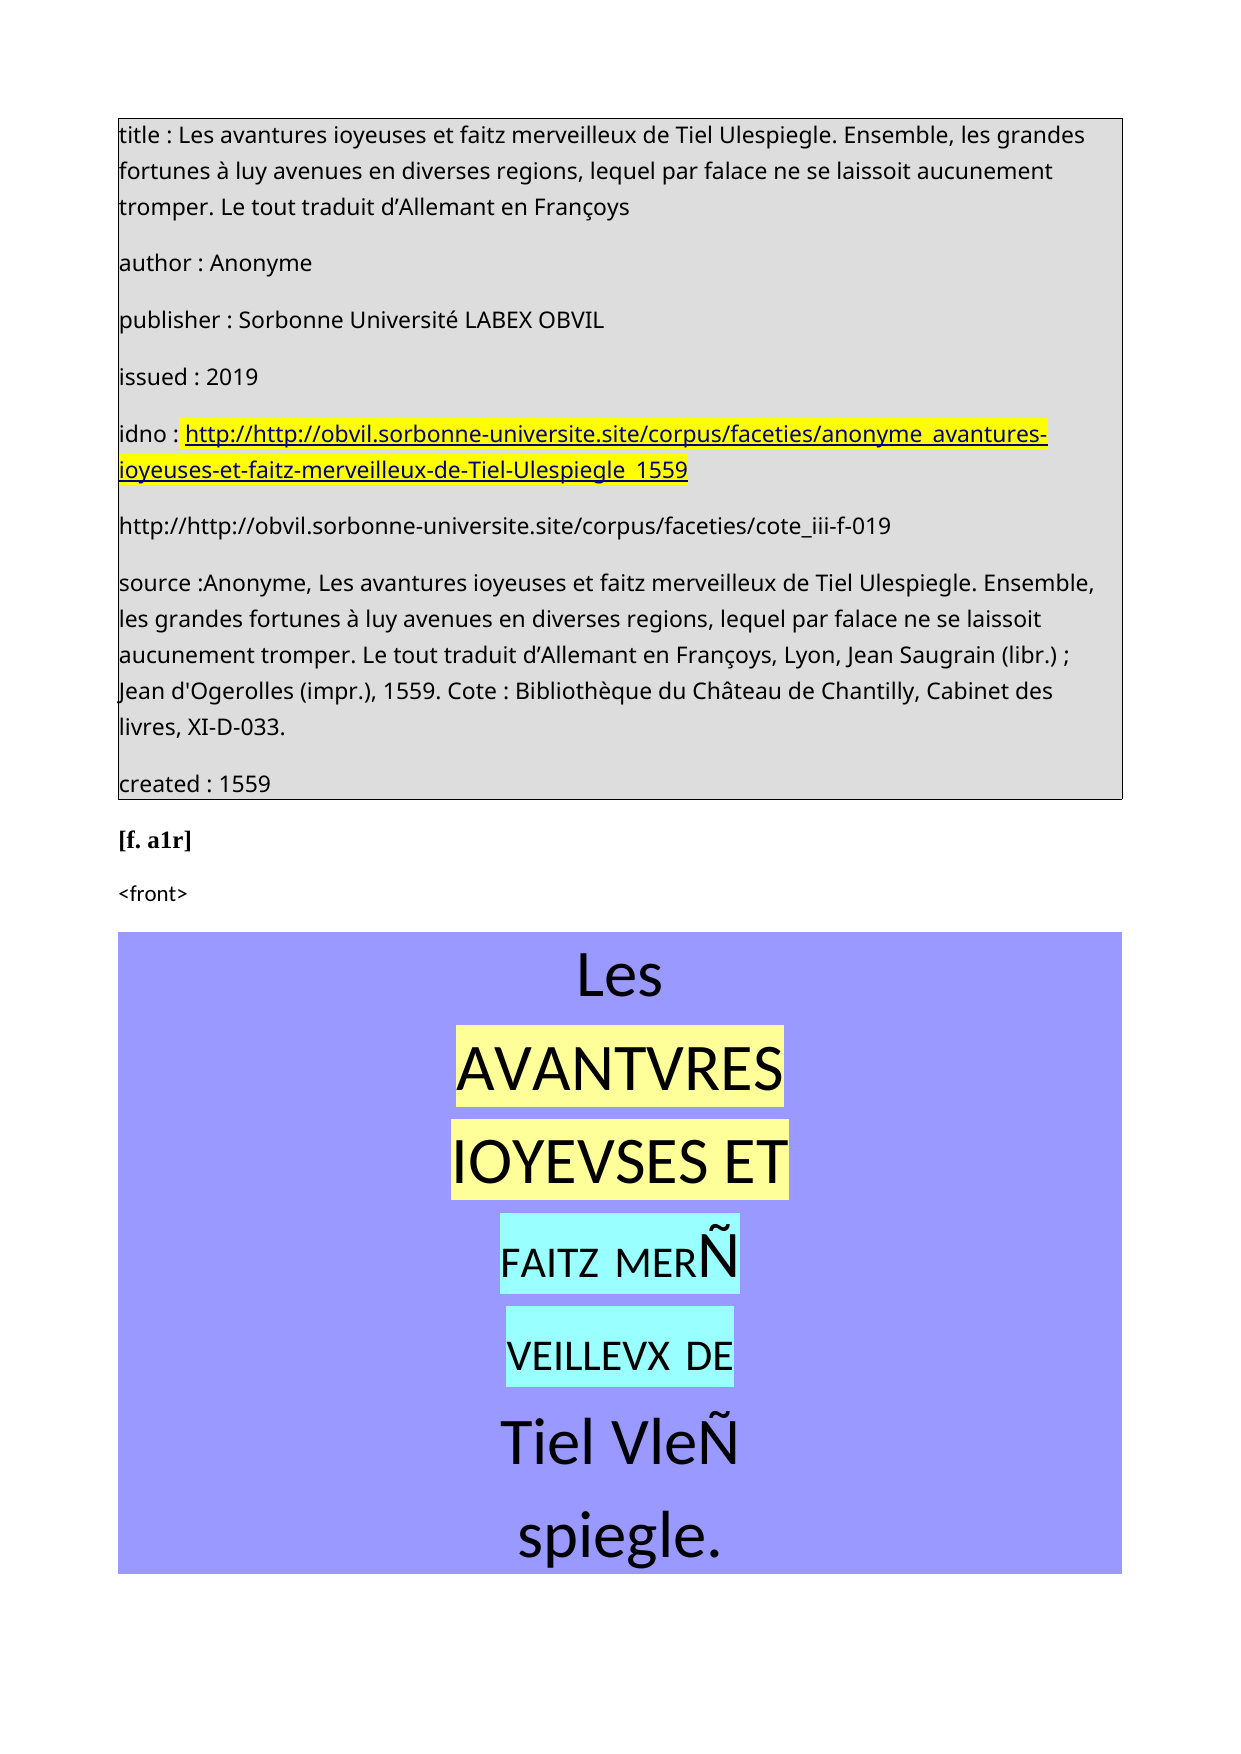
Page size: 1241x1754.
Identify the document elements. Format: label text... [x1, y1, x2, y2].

text created : 1559 [119, 767, 1122, 799]
text author : Anonyme [119, 247, 1122, 278]
text issued : 2019 [119, 360, 1122, 392]
text title : Les avantures ioyeuses et faitz merveilleux de Tiel Ulespiegle. Ensemble, les grandes fortunes à luy avenues en diverses regions, lequel par falace ne se laissoit aucunement tromper. Le tout traduit d’Allemant en Françoys [119, 119, 1122, 222]
text http://http://obvil.sorbonne-universite.site/corpus/faceties/cote_iii-f-019 [119, 510, 1122, 542]
text idno : http://http://obvil.sorbonne-universite.site/corpus/faceties/anonyme_avantures-ioyeuses-et-faitz-merveilleux-de-Tiel-Ulespiegle_1559 [119, 417, 1122, 485]
text publisher : Sorbonne Université LABEX OBVIL [119, 303, 1122, 335]
text source :Anonyme, Les avantures ioyeuses et faitz merveilleux de Tiel Ulespiegle. Ensemble, les grandes fortunes à luy avenues en diverses regions, lequel par falace ne se laissoit aucunement tromper. Le tout traduit d’Allemant en Françoys, Lyon, Jean Saugrain (libr.) ; Jean d'Ogerolles (impr.), 1559. Cote : Bibliothèque du Château de Chantilly, Cabinet des livres, XI-D-033. [119, 567, 1122, 742]
text [f. a1r] [118, 825, 1122, 854]
text Les avantvres ioyevses et faitz merÑ veillevx de Tiel VleÑ spiegle. [118, 932, 1122, 1574]
text <front> [118, 879, 1122, 907]
